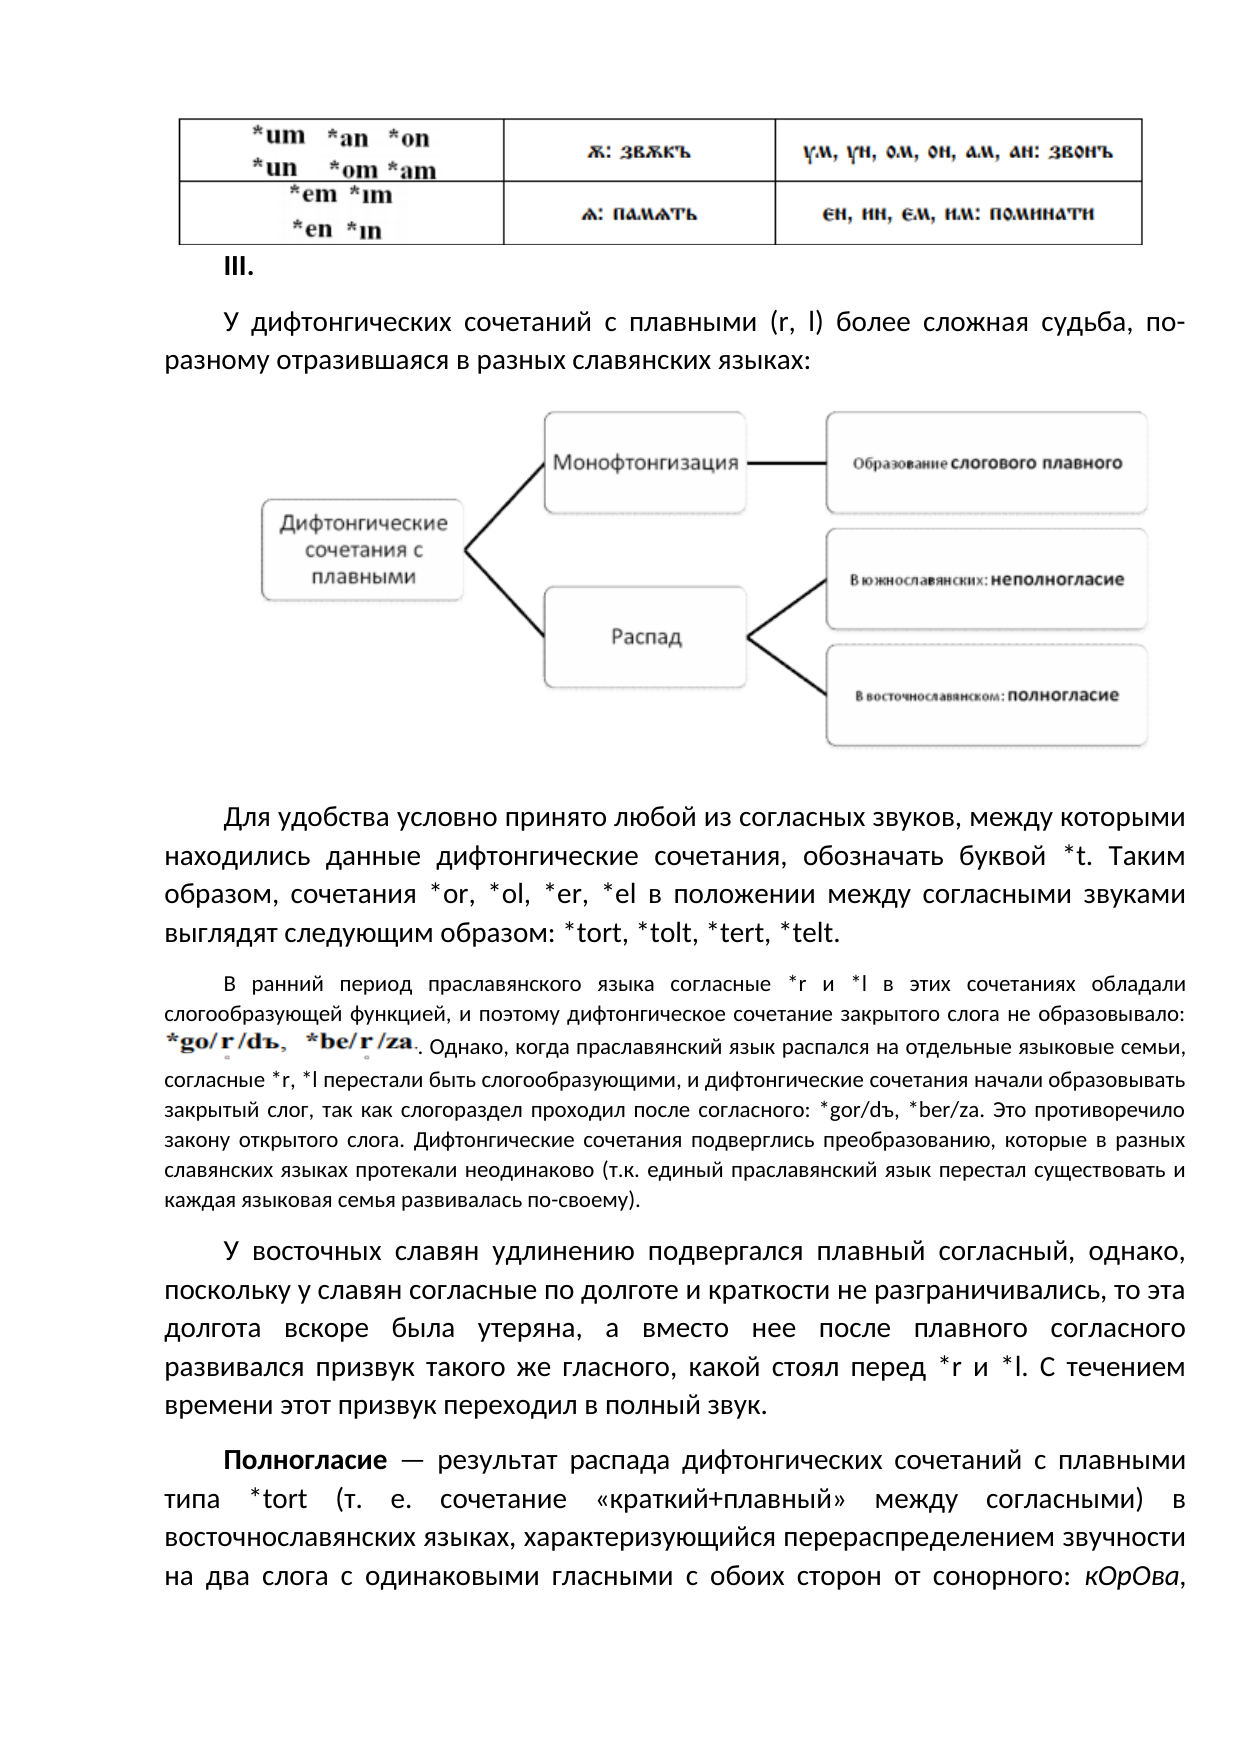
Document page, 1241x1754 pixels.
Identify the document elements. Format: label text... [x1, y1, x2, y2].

text У восточных славян удлинению подвергался плавный согласный, однако, поскольку у славян согласные по долготе и краткости не разграничивались, то эта долгота вскоре была утеряна, а вместо нее после плавного согласного развивался призвук такого же гласного, какой стоял перед *r и *l. С течением времени этот призвук переходил в полный звук. [164, 1232, 1187, 1422]
text В ранний период праславянского языка согласные *r и *l в этих сочетаниях обладали слогообразующей функцией, и поэтому дифтонгическое сочетание закрытого слога не образовывало:. Однако, когда праславянский язык распался на отдельные языковые семьи, согласные *r, *l перестали быть слогообразующими, и дифтонгические сочетания начали образовывать закрытый слог, так как слогораздел проходил после согласного: *gor/dъ, *ber/za. Это противоречило закону открытого слога. Дифтонгические сочетания подверглись преобразованию, которые в разных славянских языках протекали неодинаково (т.к. единый праславянский язык перестал существовать и каждая языковая семья развивалась по-своему). [164, 969, 1187, 1214]
text III. [164, 245, 1187, 283]
picture [223, 396, 1198, 779]
text Полногласие — результат распада дифтонгических сочетаний с плавными типа *tort (т. е. сочетание «краткий+плавный» между согласными) в восточнославянских языках, характеризующийся перераспределением звучности на два слога с одинаковыми гласными с обоих сторон от сонорного: кОрОва, [164, 1441, 1187, 1592]
picture [173, 114, 1149, 245]
picture [164, 1029, 418, 1063]
text У дифтонгических сочетаний с плавными (r, l) более сложная судьба, по-разному отразившаяся в разных славянских языках: [164, 303, 1187, 377]
text Для удобства условно принято любой из согласных звуков, между которыми находились данные дифтонгические сочетания, обозначать буквой *t. Таким образом, сочетания *or, *ol, *er, *el в положении между согласными звуками выглядят следующим образом: *tort, *tolt, *tert, *telt. [164, 798, 1187, 949]
